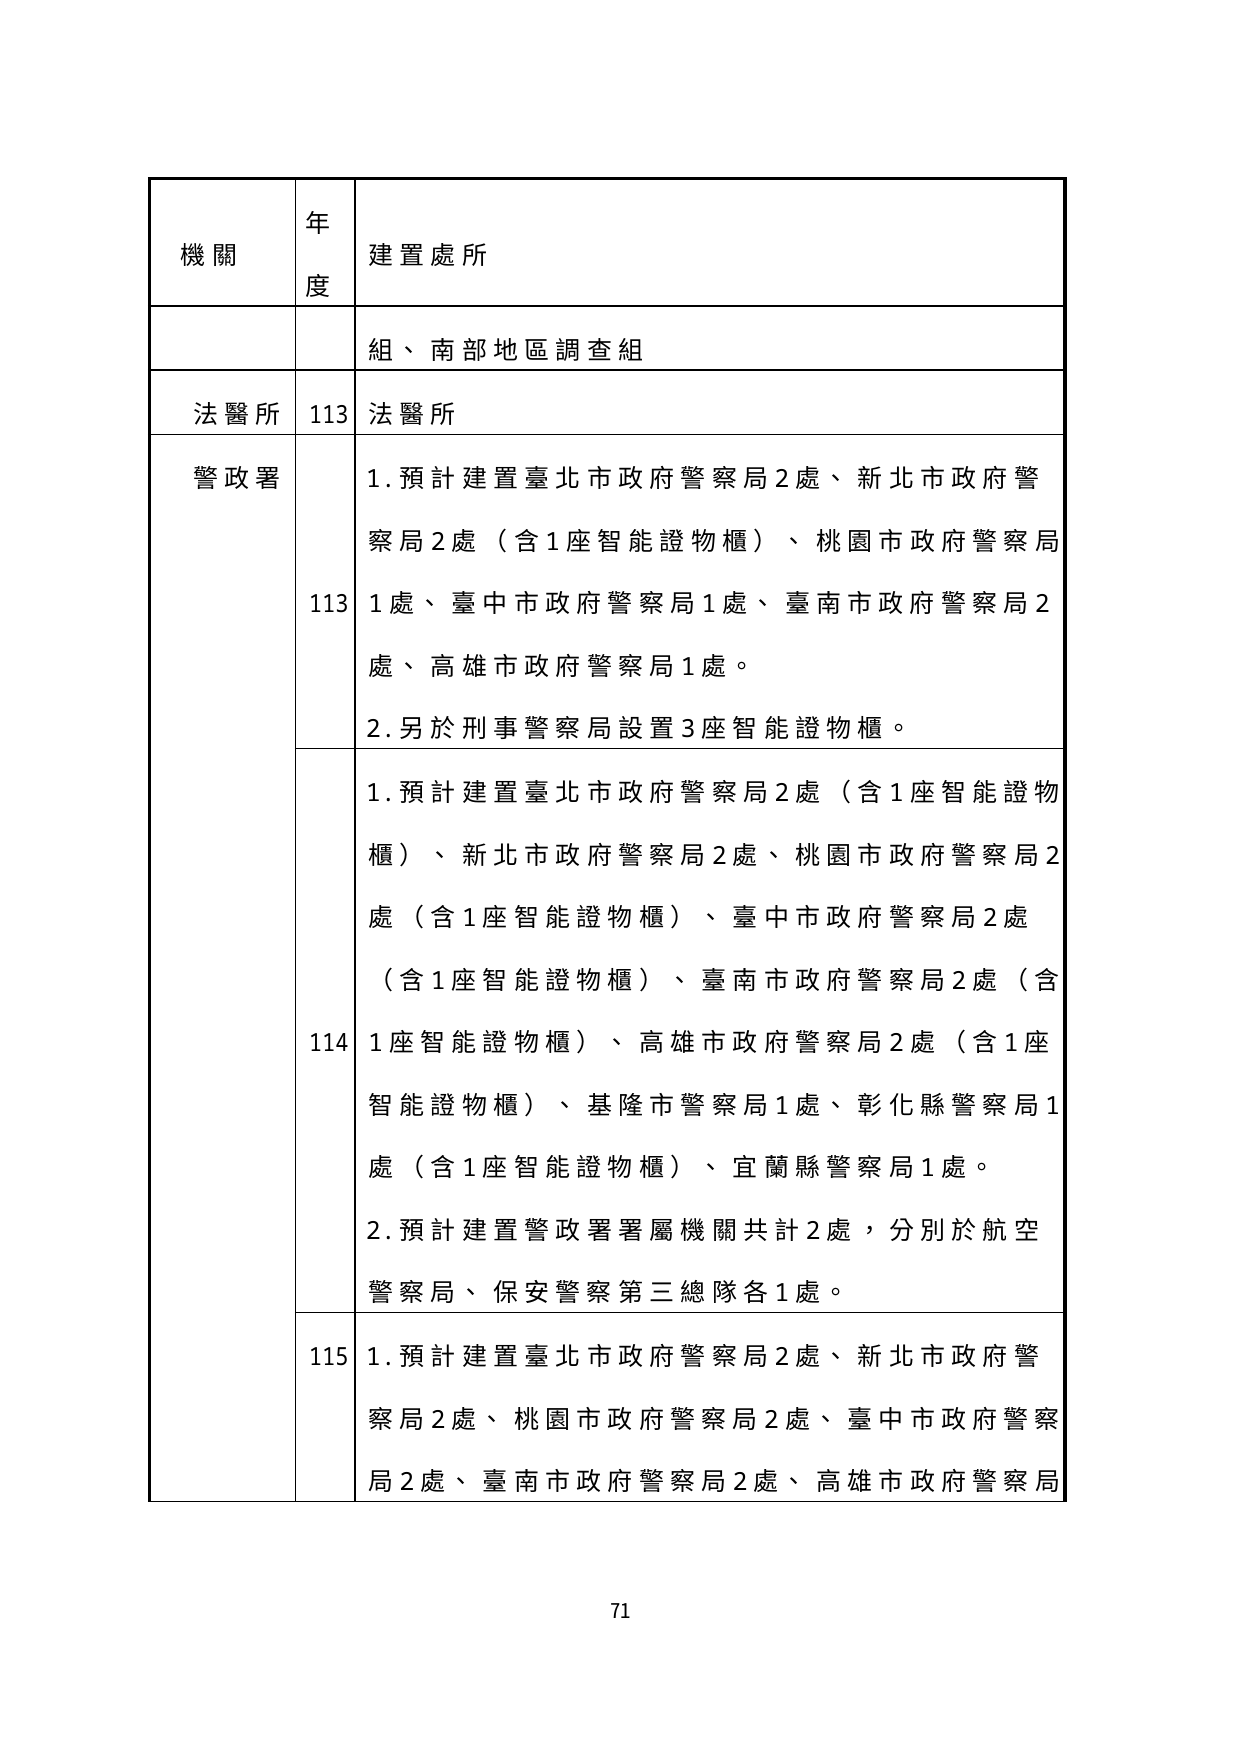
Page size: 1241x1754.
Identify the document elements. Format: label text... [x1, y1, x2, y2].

table_cell 113 [296, 371, 354, 433]
table_cell [296, 307, 354, 369]
table_header 機關 [151, 180, 295, 305]
table_cell 1.預計建置臺北市政府警察局2處、新北市政府警察局2處、桃園市政府警察局2處、臺中市政府警察局2處、臺南市政府警察局2處、高雄市政府警察局 [356, 1313, 1063, 1501]
table_cell 法醫所 [356, 371, 1063, 433]
table_cell [151, 307, 295, 369]
table_cell 1.預計建置臺北市政府警察局2處、新北市政府警察局2處（含1座智能證物櫃）、桃園市政府警察局1處、臺中市政府警察局1處、臺南市政府警察局2處、高雄市政府警察局1處。 2.另於刑事警察局設置3座智能證物櫃。 [356, 435, 1063, 747]
table_header 年度 [296, 180, 354, 305]
table_cell 115 [296, 1313, 354, 1501]
table_cell 組、南部地區調查組 [356, 307, 1063, 369]
table_cell 113 [296, 435, 354, 747]
table_cell 法醫所 [151, 371, 295, 433]
table_cell 警政署 [151, 435, 295, 1501]
table_cell 1.預計建置臺北市政府警察局2處（含1座智能證物櫃）、新北市政府警察局2處、桃園市政府警察局2處（含1座智能證物櫃）、臺中市政府警察局2處（含1座智能證物櫃）、臺南市政府警察局2處（含1座智能證物櫃）、高雄市政府警察局2處（含1座智能證物櫃）、基隆市警察局1處、彰化縣警察局1處（含1座智能證物櫃）、宜蘭縣警察局1處。 2.預計建置警政署署屬機關共計2處，分別於航空警察局、保安警察第三總隊各1處。 [356, 749, 1063, 1312]
table_header 建置處所 [356, 180, 1063, 305]
table_cell 114 [296, 749, 354, 1312]
